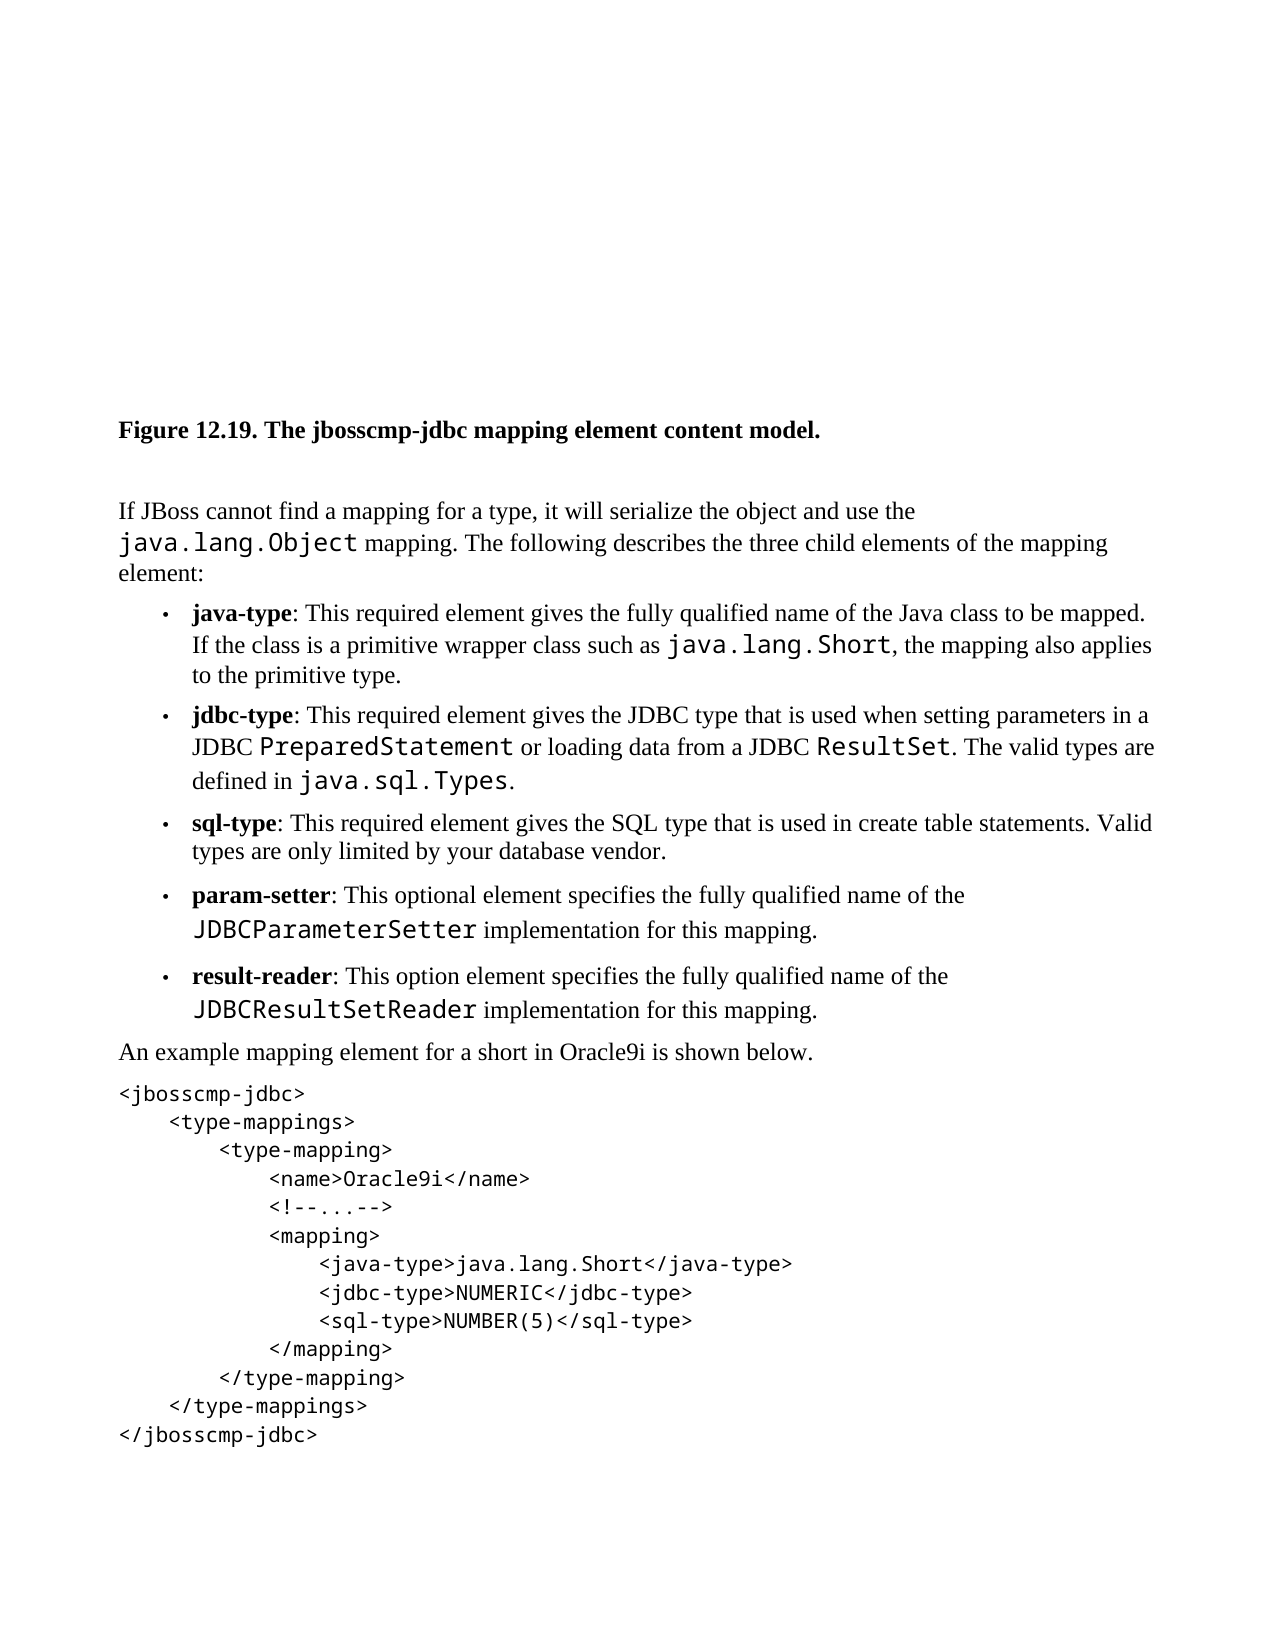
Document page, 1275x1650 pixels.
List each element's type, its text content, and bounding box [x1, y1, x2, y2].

text <java-type>java.lang.Short</java-type> [118, 1249, 1157, 1278]
list result-reader: This option element specifies the fully qualified name of the JDBCResultSetReader implementation for this mapping. [162, 958, 1157, 1026]
list java-type: This required element gives the fully qualified name of the Java class to be mapped. If the class is a primitive wrapper class such as java.lang.Short, the mapping also applies to the primitive type. [162, 599, 1157, 688]
list sql-type: This required element gives the SQL type that is used in create table statements. Valid types are only limited by your database vendor. [162, 809, 1157, 865]
text <type-mapping> [118, 1136, 1157, 1164]
text <mapping> [118, 1221, 1157, 1249]
text </mapping> [118, 1334, 1157, 1363]
text <!--...--> [118, 1192, 1157, 1221]
text <jbosscmp-jdbc> [118, 1079, 1157, 1107]
text If JBoss cannot find a mapping for a type, it will serialize the object and use the java.lang.Object mapping. The following describes the three child elements of the mapping element: [118, 497, 1157, 586]
text <name>Oracle9i</name> [118, 1164, 1157, 1192]
list jdbc-type: This required element gives the JDBC type that is used when setting parameters in a JDBC PreparedStatement or loading data from a JDBC ResultSet. The valid types are defined in java.sql.Types. [162, 701, 1157, 797]
text <jdbc-type>NUMERIC</jdbc-type> [118, 1278, 1157, 1306]
text </jbosscmp-jdbc> [118, 1420, 1157, 1448]
text </type-mappings> [118, 1391, 1157, 1420]
text Figure 12.19. The jbosscmp-jdbc mapping element content model. [118, 417, 1157, 444]
text <sql-type>NUMBER(5)</sql-type> [118, 1306, 1157, 1334]
list param-setter: This optional element specifies the fully qualified name of the JDBCParameterSetter implementation for this mapping. [162, 877, 1157, 945]
text <type-mappings> [118, 1107, 1157, 1136]
text An example mapping element for a short in Oracle9i is shown below. [118, 1038, 1157, 1066]
text </type-mapping> [118, 1363, 1157, 1391]
